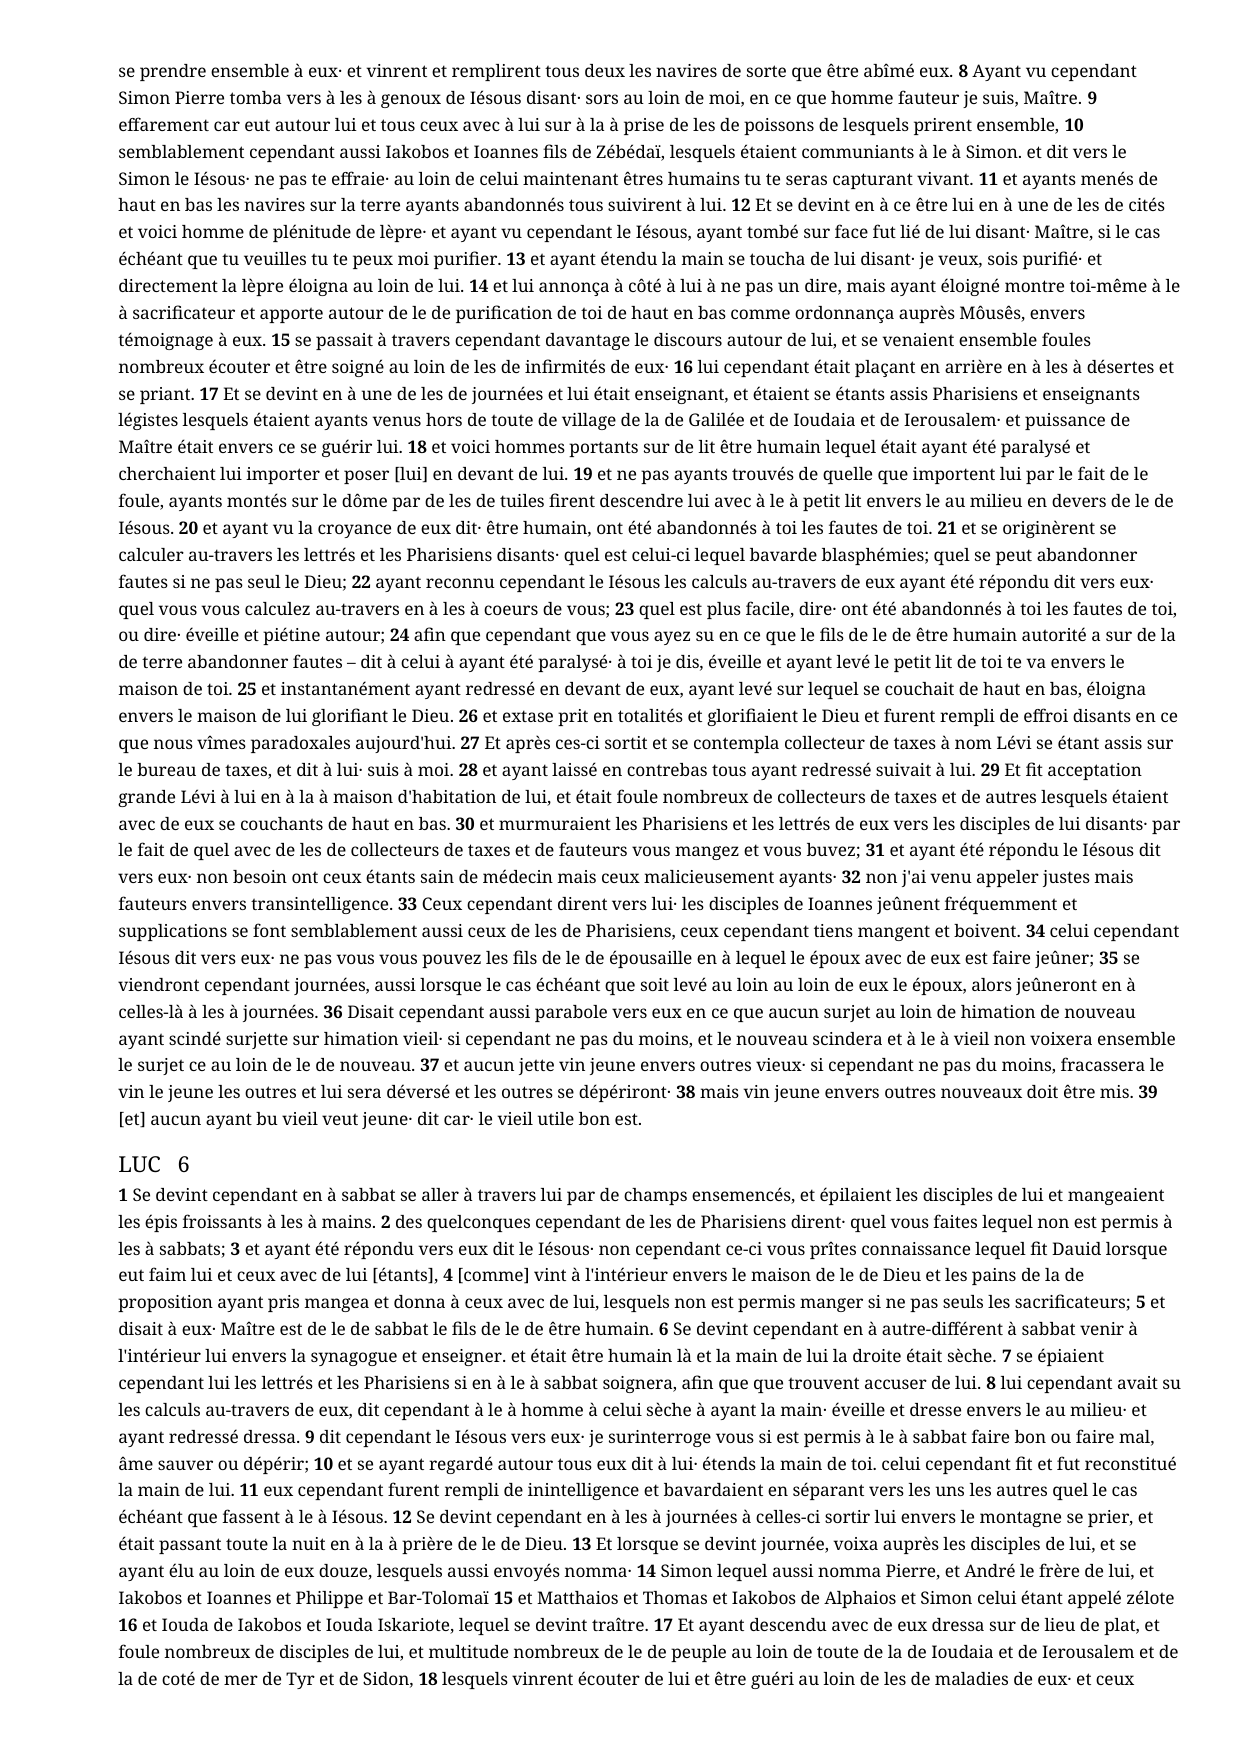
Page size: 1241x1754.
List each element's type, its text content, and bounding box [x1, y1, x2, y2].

text 1 Se devint cependant en à sabbat se aller à travers lui par de champs ensemencés, et épilaient les disciples de lui et mangeaient les épis froissants à les à mains. 2 des quelconques cependant de les de Pharisiens dirent· quel vous faites lequel non est permis à les à sabbats; 3 et ayant été répondu vers eux dit le Iésous· non cependant ce-ci vous prîtes connaissance lequel fit Dauid lorsque eut faim lui et ceux avec de lui [étants], 4 [comme] vint à l'intérieur envers le maison de le de Dieu et les pains de la de proposition ayant pris mangea et donna à ceux avec de lui, lesquels non est permis manger si ne pas seuls les sacrificateurs; 5 et disait à eux· Maître est de le de sabbat le fils de le de être humain. 6 Se devint cependant en à autre-différent à sabbat venir à l'intérieur lui envers la synagogue et enseigner. et était être humain là et la main de lui la droite était sèche. 7 se épiaient cependant lui les lettrés et les Pharisiens si en à le à sabbat soignera, afin que que trouvent accuser de lui. 8 lui cependant avait su les calculs au-travers de eux, dit cependant à le à homme à celui sèche à ayant la main· éveille et dresse envers le au milieu· et ayant redressé dressa. 9 dit cependant le Iésous vers eux· je surinterroge vous si est permis à le à sabbat faire bon ou faire mal, âme sauver ou dépérir; 10 et se ayant regardé autour tous eux dit à lui· étends la main de toi. celui cependant fit et fut reconstitué la main de lui. 11 eux cependant furent rempli de inintelligence et bavardaient en séparant vers les uns les autres quel le cas échéant que fassent à le à Iésous. 12 Se devint cependant en à les à journées à celles-ci sortir lui envers le montagne se prier, et était passant toute la nuit en à la à prière de le de Dieu. 13 Et lorsque se devint journée, voixa auprès les disciples de lui, et se ayant élu au loin de eux douze, lesquels aussi envoyés nomma· 14 Simon lequel aussi nomma Pierre, et André le frère de lui, et Iakobos et Ioannes et Philippe et Bar-Tolomaï 15 et Matthaios et Thomas et Iakobos de Alphaios et Simon celui étant appelé zélote 16 et Iouda de Iakobos et Iouda Iskariote, lequel se devint traître. 17 Et ayant descendu avec de eux dressa sur de lieu de plat, et foule nombreux de disciples de lui, et multitude nombreux de le de peuple au loin de toute de la de Ioudaia et de Ierousalem et de la de coté de mer de Tyr et de Sidon, 18 lesquels vinrent écouter de lui et être guéri au loin de les de maladies de eux· et ceux [118, 1183, 1181, 1690]
text LUC 6 [118, 1149, 1181, 1178]
text se prendre ensemble à eux· et vinrent et remplirent tous deux les navires de sorte que être abîmé eux. 8 Ayant vu cependant Simon Pierre tomba vers à les à genoux de Iésous disant· sors au loin de moi, en ce que homme fauteur je suis, Maître. 9 effarement car eut autour lui et tous ceux avec à lui sur à la à prise de les de poissons de lesquels prirent ensemble, 10 semblablement cependant aussi Iakobos et Ioannes fils de Zébédaï, lesquels étaient communiants à le à Simon. et dit vers le Simon le Iésous· ne pas te effraie· au loin de celui maintenant êtres humains tu te seras capturant vivant. 11 et ayants menés de haut en bas les navires sur la terre ayants abandonnés tous suivirent à lui. 12 Et se devint en à ce être lui en à une de les de cités et voici homme de plénitude de lèpre· et ayant vu cependant le Iésous, ayant tombé sur face fut lié de lui disant· Maître, si le cas échéant que tu veuilles tu te peux moi purifier. 13 et ayant étendu la main se toucha de lui disant· je veux, sois purifié· et directement la lèpre éloigna au loin de lui. 14 et lui annonça à côté à lui à ne pas un dire, mais ayant éloigné montre toi-même à le à sacrificateur et apporte autour de le de purification de toi de haut en bas comme ordonnança auprès Môusês, envers témoignage à eux. 15 se passait à travers cependant davantage le discours autour de lui, et se venaient ensemble foules nombreux écouter et être soigné au loin de les de infirmités de eux· 16 lui cependant était plaçant en arrière en à les à désertes et se priant. 17 Et se devint en à une de les de journées et lui était enseignant, et étaient se étants assis Pharisiens et enseignants légistes lesquels étaient ayants venus hors de toute de village de la de Galilée et de Ioudaia et de Ierousalem· et puissance de Maître était envers ce se guérir lui. 18 et voici hommes portants sur de lit être humain lequel était ayant été paralysé et cherchaient lui importer et poser [lui] en devant de lui. 19 et ne pas ayants trouvés de quelle que importent lui par le fait de le foule, ayants montés sur le dôme par de les de tuiles firent descendre lui avec à le à petit lit envers le au milieu en devers de le de Iésous. 20 et ayant vu la croyance de eux dit· être humain, ont été abandonnés à toi les fautes de toi. 21 et se originèrent se calculer au-travers les lettrés et les Pharisiens disants· quel est celui-ci lequel bavarde blasphémies; quel se peut abandonner fautes si ne pas seul le Dieu; 22 ayant reconnu cependant le Iésous les calculs au-travers de eux ayant été répondu dit vers eux· quel vous vous calculez au-travers en à les à coeurs de vous; 23 quel est plus facile, dire· ont été abandonnés à toi les fautes de toi, ou dire· éveille et piétine autour; 24 afin que cependant que vous ayez su en ce que le fils de le de être humain autorité a sur de la de terre abandonner fautes – dit à celui à ayant été paralysé· à toi je dis, éveille et ayant levé le petit lit de toi te va envers le maison de toi. 25 et instantanément ayant redressé en devant de eux, ayant levé sur lequel se couchait de haut en bas, éloigna envers le maison de lui glorifiant le Dieu. 26 et extase prit en totalités et glorifiaient le Dieu et furent rempli de effroi disants en ce que nous vîmes paradoxales aujourd'hui. 27 Et après ces-ci sortit et se contempla collecteur de taxes à nom Lévi se étant assis sur le bureau de taxes, et dit à lui· suis à moi. 28 et ayant laissé en contrebas tous ayant redressé suivait à lui. 29 Et fit acceptation grande Lévi à lui en à la à maison d'habitation de lui, et était foule nombreux de collecteurs de taxes et de autres lesquels étaient avec de eux se couchants de haut en bas. 30 et murmuraient les Pharisiens et les lettrés de eux vers les disciples de lui disants· par le fait de quel avec de les de collecteurs de taxes et de fauteurs vous mangez et vous buvez; 31 et ayant été répondu le Iésous dit vers eux· non besoin ont ceux étants sain de médecin mais ceux malicieusement ayants· 32 non j'ai venu appeler justes mais fauteurs envers transintelligence. 33 Ceux cependant dirent vers lui· les disciples de Ioannes jeûnent fréquemment et supplications se font semblablement aussi ceux de les de Pharisiens, ceux cependant tiens mangent et boivent. 34 celui cependant Iésous dit vers eux· ne pas vous vous pouvez les fils de le de épousaille en à lequel le époux avec de eux est faire jeûner; 35 se viendront cependant journées, aussi lorsque le cas échéant que soit levé au loin au loin de eux le époux, alors jeûneront en à celles-là à les à journées. 36 Disait cependant aussi parabole vers eux en ce que aucun surjet au loin de himation de nouveau ayant scindé surjette sur himation vieil· si cependant ne pas du moins, et le nouveau scindera et à le à vieil non voixera ensemble le surjet ce au loin de le de nouveau. 37 et aucun jette vin jeune envers outres vieux· si cependant ne pas du moins, fracassera le vin le jeune les outres et lui sera déversé et les outres se dépériront· 38 mais vin jeune envers outres nouveaux doit être mis. 39 [et] aucun ayant bu vieil veut jeune· dit car· le vieil utile bon est. [118, 59, 1181, 1131]
